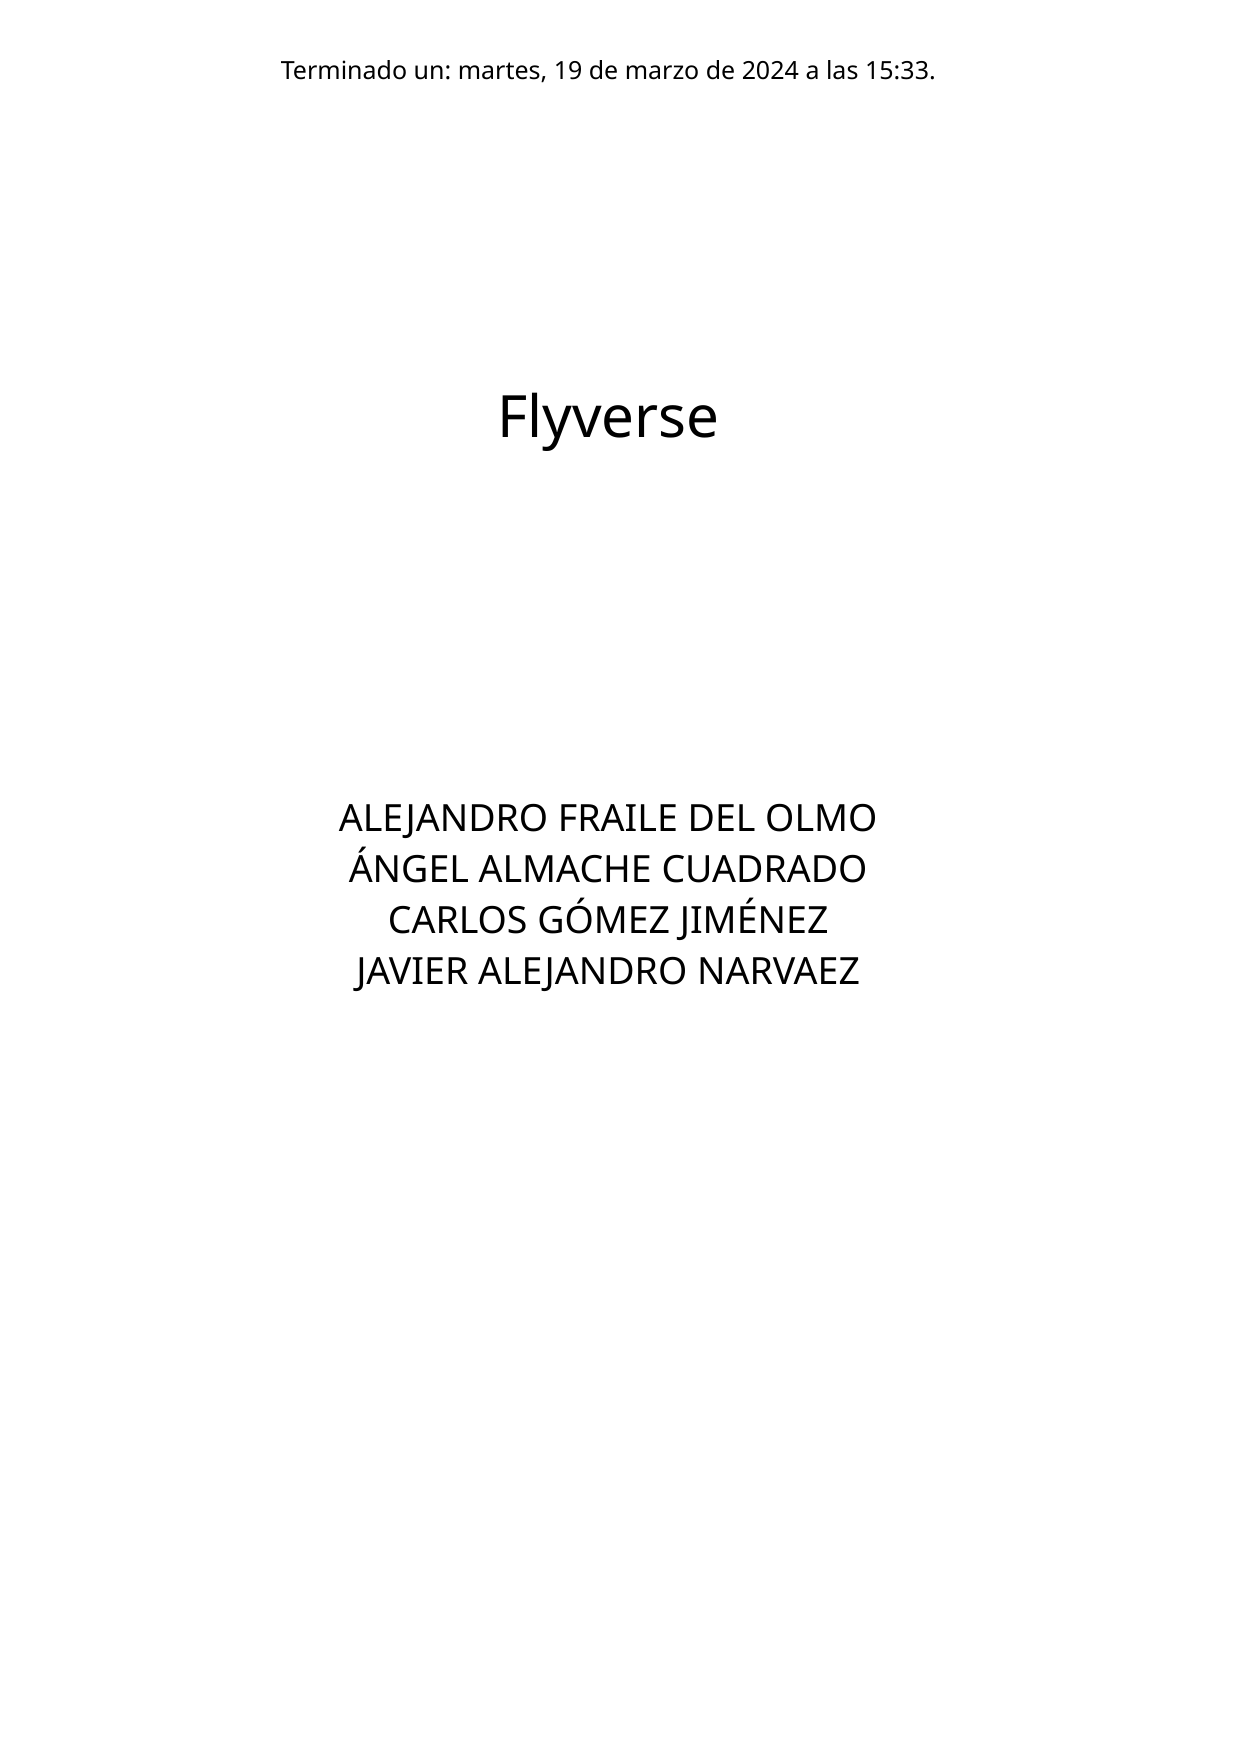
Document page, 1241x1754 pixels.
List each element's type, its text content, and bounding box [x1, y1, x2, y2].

subtitle Alejandro Fraile del Olmo ángel Almache Cuadrado Carlos Gómez Jiménez Javier Alejandro Narvaez [90, 791, 1126, 995]
title Flyverse [90, 375, 1126, 454]
